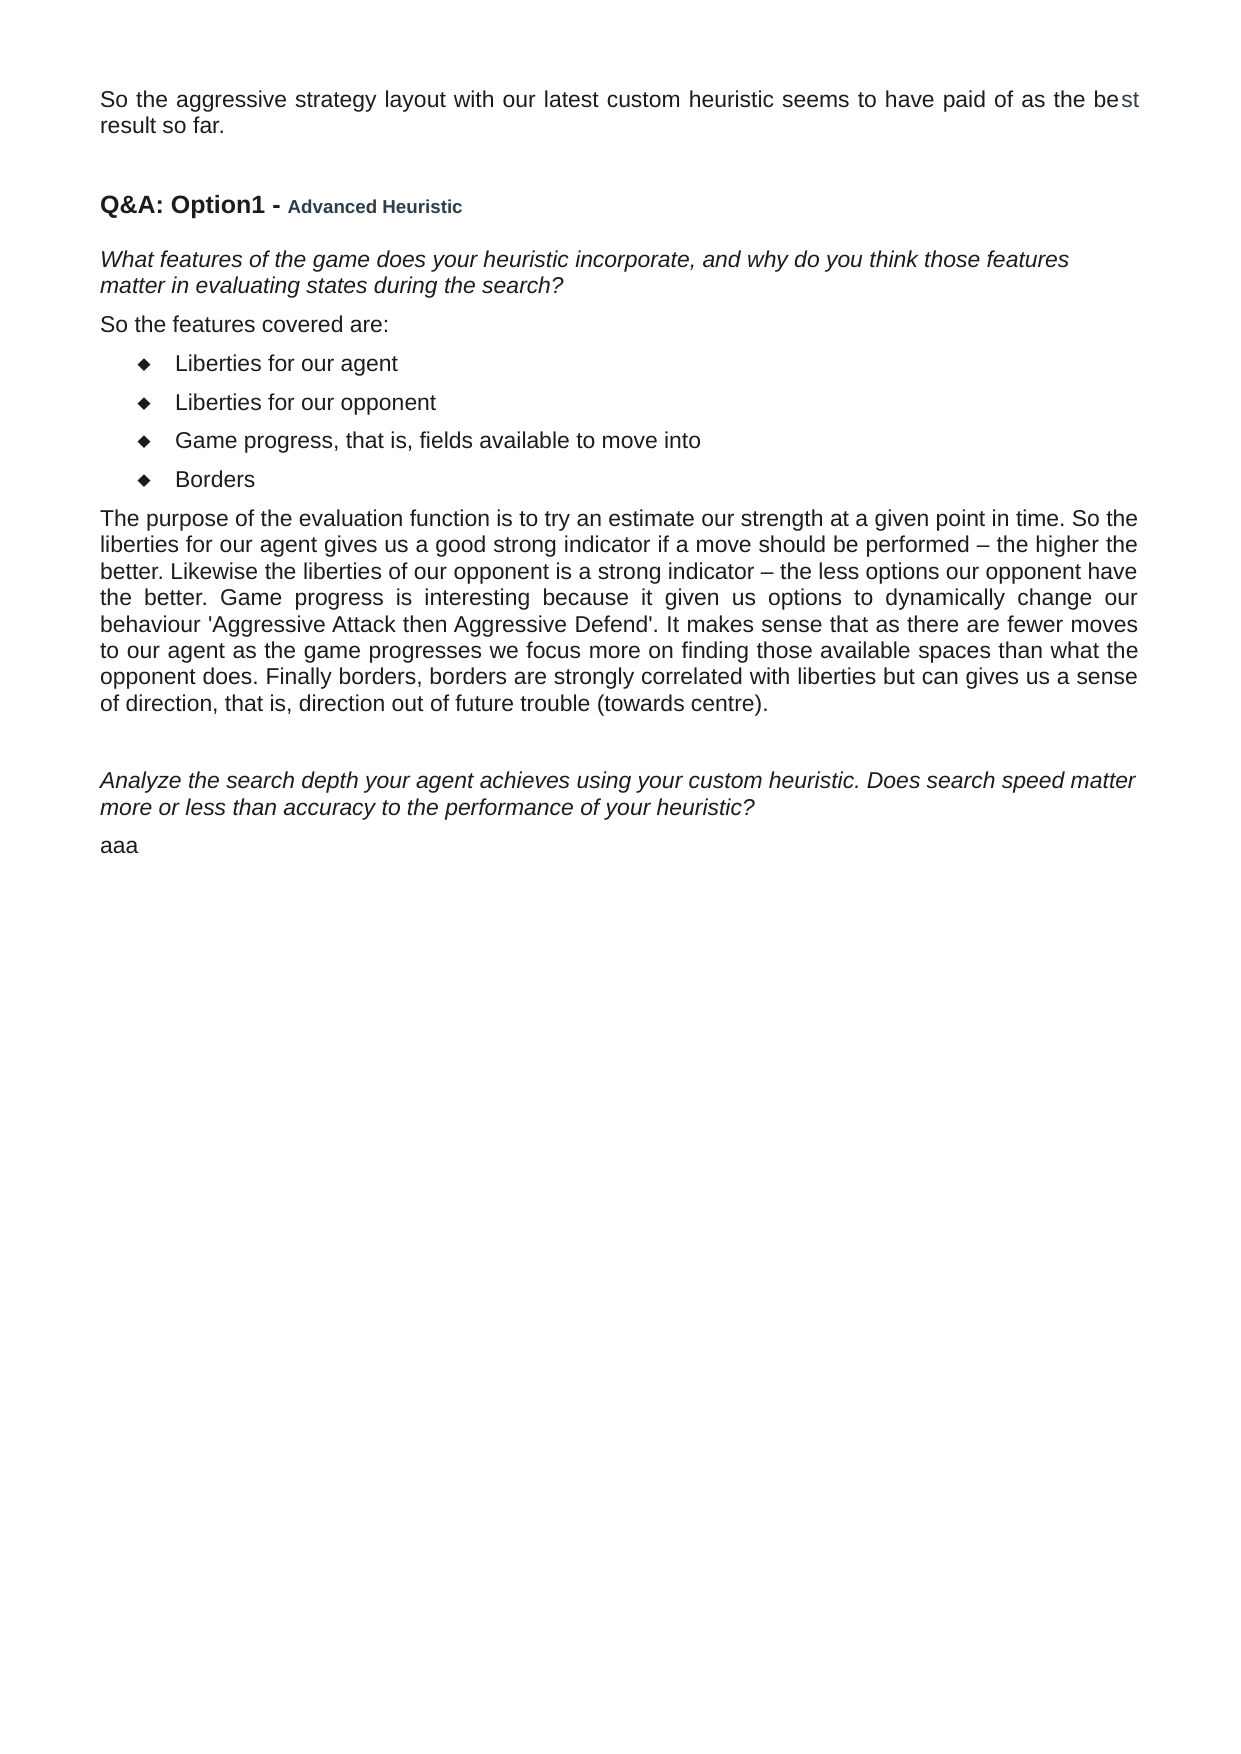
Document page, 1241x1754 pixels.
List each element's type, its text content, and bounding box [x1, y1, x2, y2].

text aaa [100, 832, 1139, 859]
text So the aggressive strategy layout with our latest custom heuristic seems to have paid of as the best result so far. [100, 86, 1139, 139]
list Liberties for our agent [137, 350, 1139, 376]
list Borders [137, 466, 1139, 493]
list Game progress, that is, fields available to move into [137, 427, 1139, 454]
text Q&A: Option1 - Advanced Heuristic [100, 190, 1139, 219]
list So the features covered are: [100, 311, 1139, 337]
text The purpose of the evaluation function is to try an estimate our strength at a given point in time. So the liberties for our agent gives us a good strong indicator if a move should be performed – the higher the better. Likewise the liberties of our opponent is a strong indicator – the less options our opponent have the better. Game progress is interesting because it given us options to dynamically change our behaviour 'Aggressive Attack then Aggressive Defend'. It makes sense that as there are fewer moves to our agent as the game progresses we focus more on finding those available spaces than what the opponent does. Finally borders, borders are strongly correlated with liberties but can gives us a sense of direction, that is, direction out of future trouble (towards centre). [100, 505, 1139, 716]
list What features of the game does your heuristic incorporate, and why do you think those features matter in evaluating states during the search? [100, 246, 1139, 298]
list Liberties for our opponent [137, 388, 1139, 415]
list Analyze the search depth your agent achieves using your custom heuristic. Does search speed matter more or less than accuracy to the performance of your heuristic? [100, 767, 1139, 820]
